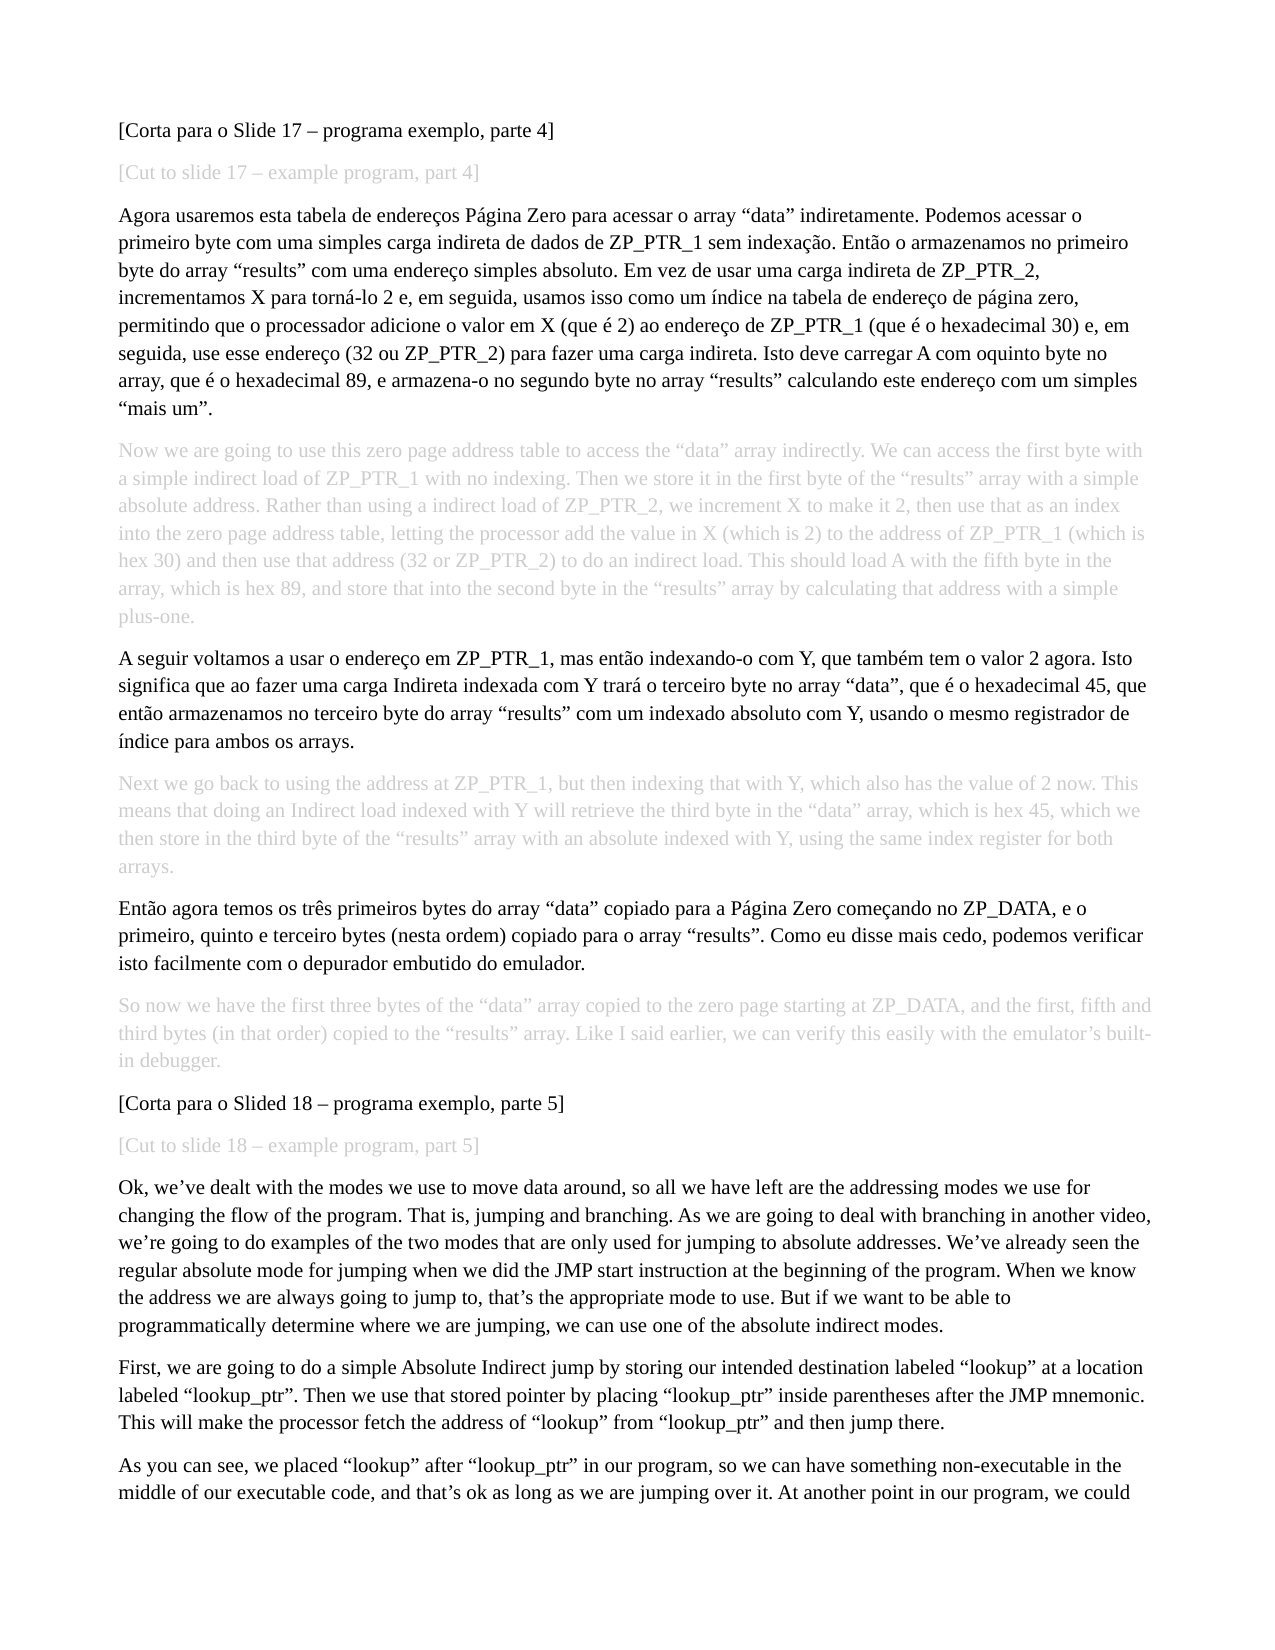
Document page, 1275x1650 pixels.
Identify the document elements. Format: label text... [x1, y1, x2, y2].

text [Corta para o Slide 17 – programa exemplo, parte 4] [118, 118, 1157, 142]
text [Cut to slide 17 – example program, part 4] [118, 160, 1157, 184]
text [Corta para o Slided 18 – programa exemplo, parte 5] [118, 1091, 1157, 1114]
text Agora usaremos esta tabela de endereços Página Zero para acessar o array “data” indiretamente. Podemos acessar o primeiro byte com uma simples carga indireta de dados de ZP_PTR_1 sem indexação. Então o armazenamos no primeiro byte do array “results” com uma endereço simples absoluto. Em vez de usar uma carga indireta de ZP_PTR_2, incrementamos X para torná-lo 2 e, em seguida, usamos isso como um índice na tabela de endereço de página zero, permitindo que o processador adicione o valor em X (que é 2) ao endereço de ZP_PTR_1 (que é o hexadecimal 30) e, em seguida, use esse endereço (32 ou ZP_PTR_2) para fazer uma carga indireta. Isto deve carregar A com oquinto byte no array, que é o hexadecimal 89, e armazena-o no segundo byte no array “results” calculando este endereço com um simples “mais um”. [118, 202, 1157, 420]
text Now we are going to use this zero page address table to access the “data” array indirectly. We can access the first byte with a simple indirect load of ZP_PTR_1 with no indexing. Then we store it in the first byte of the “results” array with a simple absolute address. Rather than using a indirect load of ZP_PTR_2, we increment X to make it 2, then use that as an index into the zero page address table, letting the processor add the value in X (which is 2) to the address of ZP_PTR_1 (which is hex 30) and then use that address (32 or ZP_PTR_2) to do an indirect load. This should load A with the fifth byte in the array, which is hex 89, and store that into the second byte in the “results” array by calculating that address with a simple plus-one. [118, 438, 1157, 628]
text Então agora temos os três primeiros bytes do array “data” copiado para a Página Zero começando no ZP_DATA, e o primeiro, quinto e terceiro bytes (nesta ordem) copiado para o array “results”. Como eu disse mais cedo, podemos verificar isto facilmente com o depurador embutido do emulador. [118, 896, 1157, 975]
text So now we have the first three bytes of the “data” array copied to the zero page starting at ZP_DATA, and the first, fifth and third bytes (in that order) copied to the “results” array. Like I said earlier, we can verify this easily with the emulator’s built-in debugger. [118, 993, 1157, 1072]
text Next we go back to using the address at ZP_PTR_1, but then indexing that with Y, which also has the value of 2 now. This means that doing an Indirect load indexed with Y will retrieve the third byte in the “data” array, which is hex 45, which we then store in the third byte of the “results” array with an absolute indexed with Y, using the same index register for both arrays. [118, 771, 1157, 878]
text First, we are going to do a simple Absolute Indirect jump by storing our intended destination labeled “lookup” at a location labeled “lookup_ptr”. Then we use that stored pointer by placing “lookup_ptr” inside parentheses after the JMP mnemonic. This will make the processor fetch the address of “lookup” from “lookup_ptr” and then jump there. [118, 1355, 1157, 1434]
text A seguir voltamos a usar o endereço em ZP_PTR_1, mas então indexando-o com Y, que também tem o valor 2 agora. Isto significa que ao fazer uma carga Indireta indexada com Y trará o terceiro byte no array “data”, que é o hexadecimal 45, que então armazenamos no terceiro byte do array “results” com um indexado absoluto com Y, usando o mesmo registrador de índice para ambos os arrays. [118, 646, 1157, 753]
text [Cut to slide 18 – example program, part 5] [118, 1133, 1157, 1157]
text Ok, we’ve dealt with the modes we use to move data around, so all we have left are the addressing modes we use for changing the flow of the program. That is, jumping and branching. As we are going to deal with branching in another video, we’re going to do examples of the two modes that are only used for jumping to absolute addresses. We’ve already seen the regular absolute mode for jumping when we did the JMP start instruction at the beginning of the program. When we know the address we are always going to jump to, that’s the appropriate mode to use. But if we want to be able to programmatically determine where we are jumping, we can use one of the absolute indirect modes. [118, 1175, 1157, 1337]
text As you can see, we placed “lookup” after “lookup_ptr” in our program, so we can have something non-executable in the middle of our executable code, and that’s ok as long as we are jumping over it. At another point in our program, we could [118, 1452, 1157, 1504]
